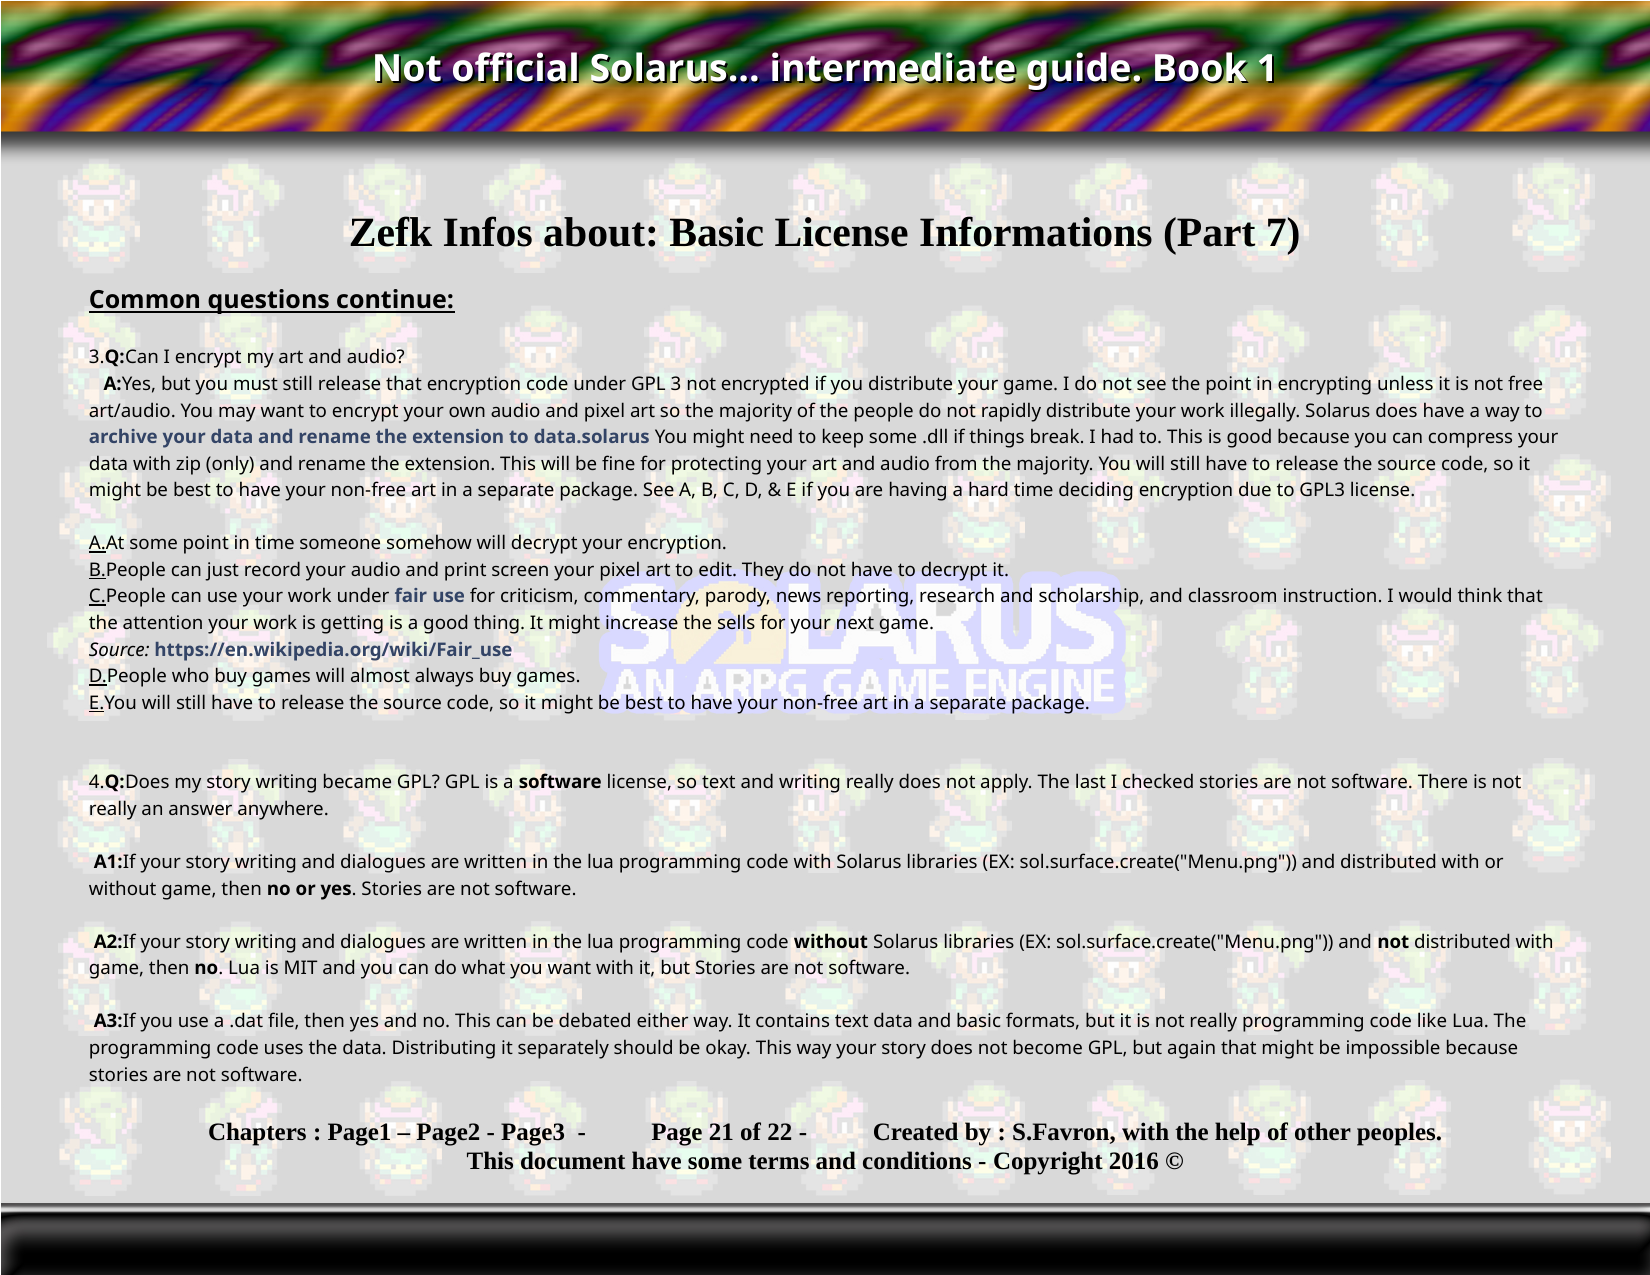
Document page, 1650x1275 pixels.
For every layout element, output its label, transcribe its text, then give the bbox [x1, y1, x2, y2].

text 3.Q:Can I encrypt my art and audio? A:Yes, but you must still release that encryption code under GPL 3 not encrypted if you distribute your game. I do not see the point in encrypting unless it is not free art/audio. You may want to encrypt your own audio and pixel art so the majority of the people do not rapidly distribute your work illegally. Solarus does have a way to archive your data and rename the extension to data.solarus You might need to keep some .dll if things break. I had to. This is good because you can compress your data with zip (only) and rename the extension. This will be fine for protecting your art and audio from the majority. You will still have to release the source code, so it might be best to have your non-free art in a separate package. See A, B, C, D, & E if you are having a hard time deciding encryption due to GPL3 license. A.At some point in time someone somehow will decrypt your encryption. B.People can just record your audio and print screen your pixel art to edit. They do not have to decrypt it. C.People can use your work under fair use for criticism, commentary, parody, news reporting, research and scholarship, and classroom instruction. I would think that the attention your work is getting is a good thing. It might increase the sells for your next game. Source: https://en.wikipedia.org/wiki/Fair_use D.People who buy games will almost always buy games. E.You will still have to release the source code, so it might be best to have your non-free art in a separate package. 4.Q:Does my story writing became GPL? GPL is a software license, so text and writing really does not apply. The last I checked stories are not software. There is not really an answer anywhere. A1:If your story writing and dialogues are written in the lua programming code with Solarus libraries (EX: sol.surface.create("Menu.png")) and distributed with or without game, then no or yes. Stories are not software. A2:If your story writing and dialogues are written in the lua programming code without Solarus libraries (EX: sol.surface.create("Menu.png")) and not distributed with game, then no. Lua is MIT and you can do what you want with it, but Stories are not software. A3:If you use a .dat file, then yes and no. This can be debated either way. It contains text data and basic formats, but it is not really programming code like Lua. The programming code uses the data. Distributing it separately should be okay. This way your story does not become GPL, but again that might be impossible because stories are not software. [89, 316, 1561, 1086]
text Common questions continue: [89, 282, 1561, 316]
picture [1, 1, 1650, 1275]
text Zefk Infos about: Basic License Informations (Part 7) [89, 208, 1561, 256]
